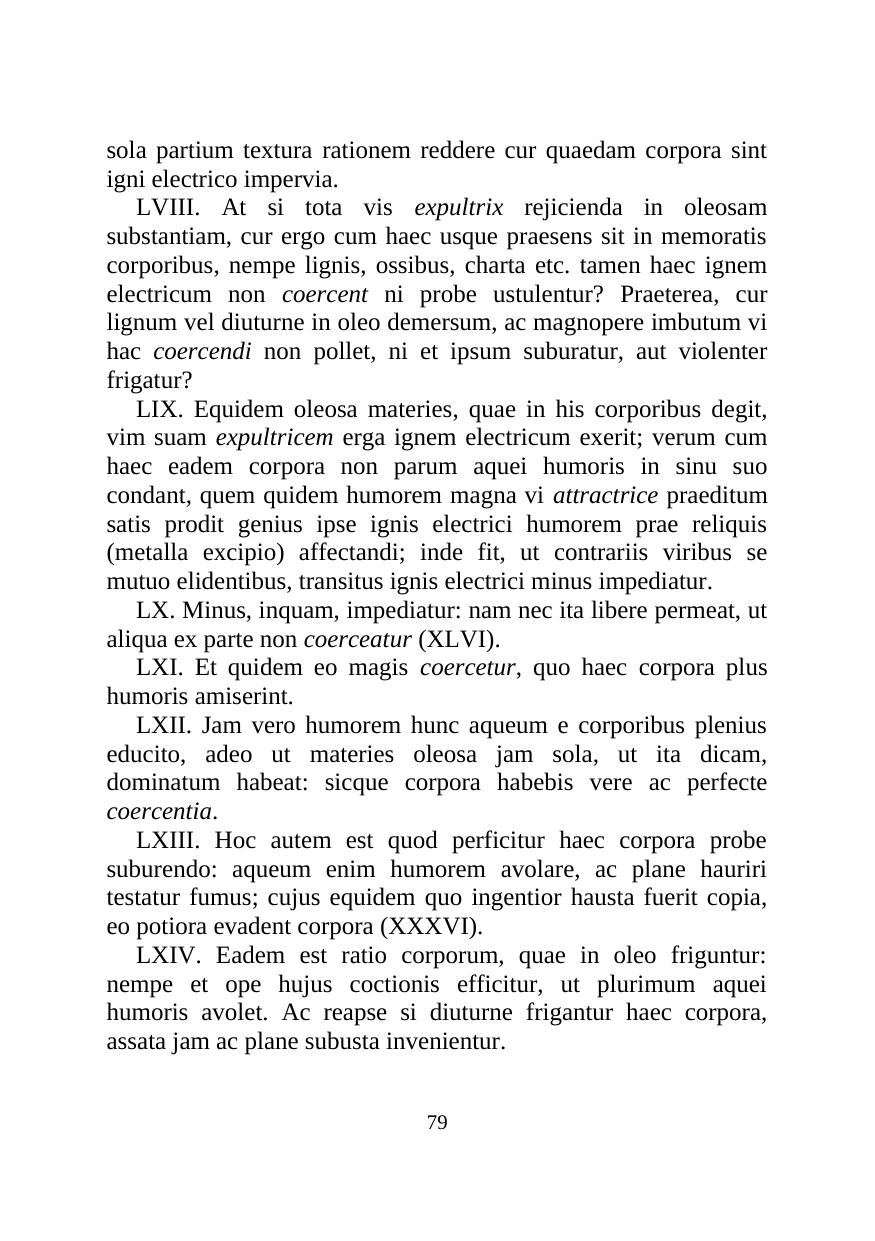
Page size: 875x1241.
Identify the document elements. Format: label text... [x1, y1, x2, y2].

text LIX. Equidem oleosa materies, quae in his corporibus degit, vim suam expultricem erga ignem electricum exerit; verum cum haec eadem corpora non parum aquei humoris in sinu suo condant, quem quidem humorem magna vi attractrice praeditum satis prodit genius ipse ignis electrici humorem prae reliquis (metalla excipio) affectandi; inde fit, ut contrariis viribus se mutuo elidentibus, transitus ignis electrici minus impediatur. [106, 394, 768, 595]
text LXI. Et quidem eo magis coercetur, quo haec corpora plus humoris amiserint. [106, 652, 768, 710]
text sola partium textura rationem reddere cur quaedam corpora sint igni electrico impervia. [106, 135, 768, 192]
text LVIII. At si tota vis expultrix rejicienda in oleosam substantiam, cur ergo cum haec usque praesens sit in memoratis corporibus, nempe lignis, ossibus, charta etc. tamen haec ignem electricum non coercent ni probe ustulentur? Praeterea, cur lignum vel diuturne in oleo demersum, ac magnopere imbutum vi hac coercendi non pollet, ni et ipsum suburatur, aut violenter frigatur? [106, 192, 768, 394]
text LXIV. Eadem est ratio corporum, quae in oleo friguntur: nempe et ope hujus coctionis efficitur, ut plurimum aquei humoris avolet. Ac reapse si diuturne frigantur haec corpora, assata jam ac plane subusta invenientur. [106, 940, 768, 1055]
text LX. Minus, inquam, impediatur: nam nec ita libere permeat, ut aliqua ex parte non coerceatur (XLVI). [106, 595, 768, 652]
text LXII. Jam vero humorem hunc aqueum e corporibus plenius educito, adeo ut materies oleosa jam sola, ut ita dicam, dominatum habeat: sicque corpora habebis vere ac perfecte coercentia. [106, 710, 768, 825]
text LXIII. Hoc autem est quod perficitur haec corpora probe suburendo: aqueum enim humorem avolare, ac plane hauriri testatur fumus; cujus equidem quo ingentior hausta fuerit copia, eo potiora evadent corpora (XXXVI). [106, 825, 768, 940]
